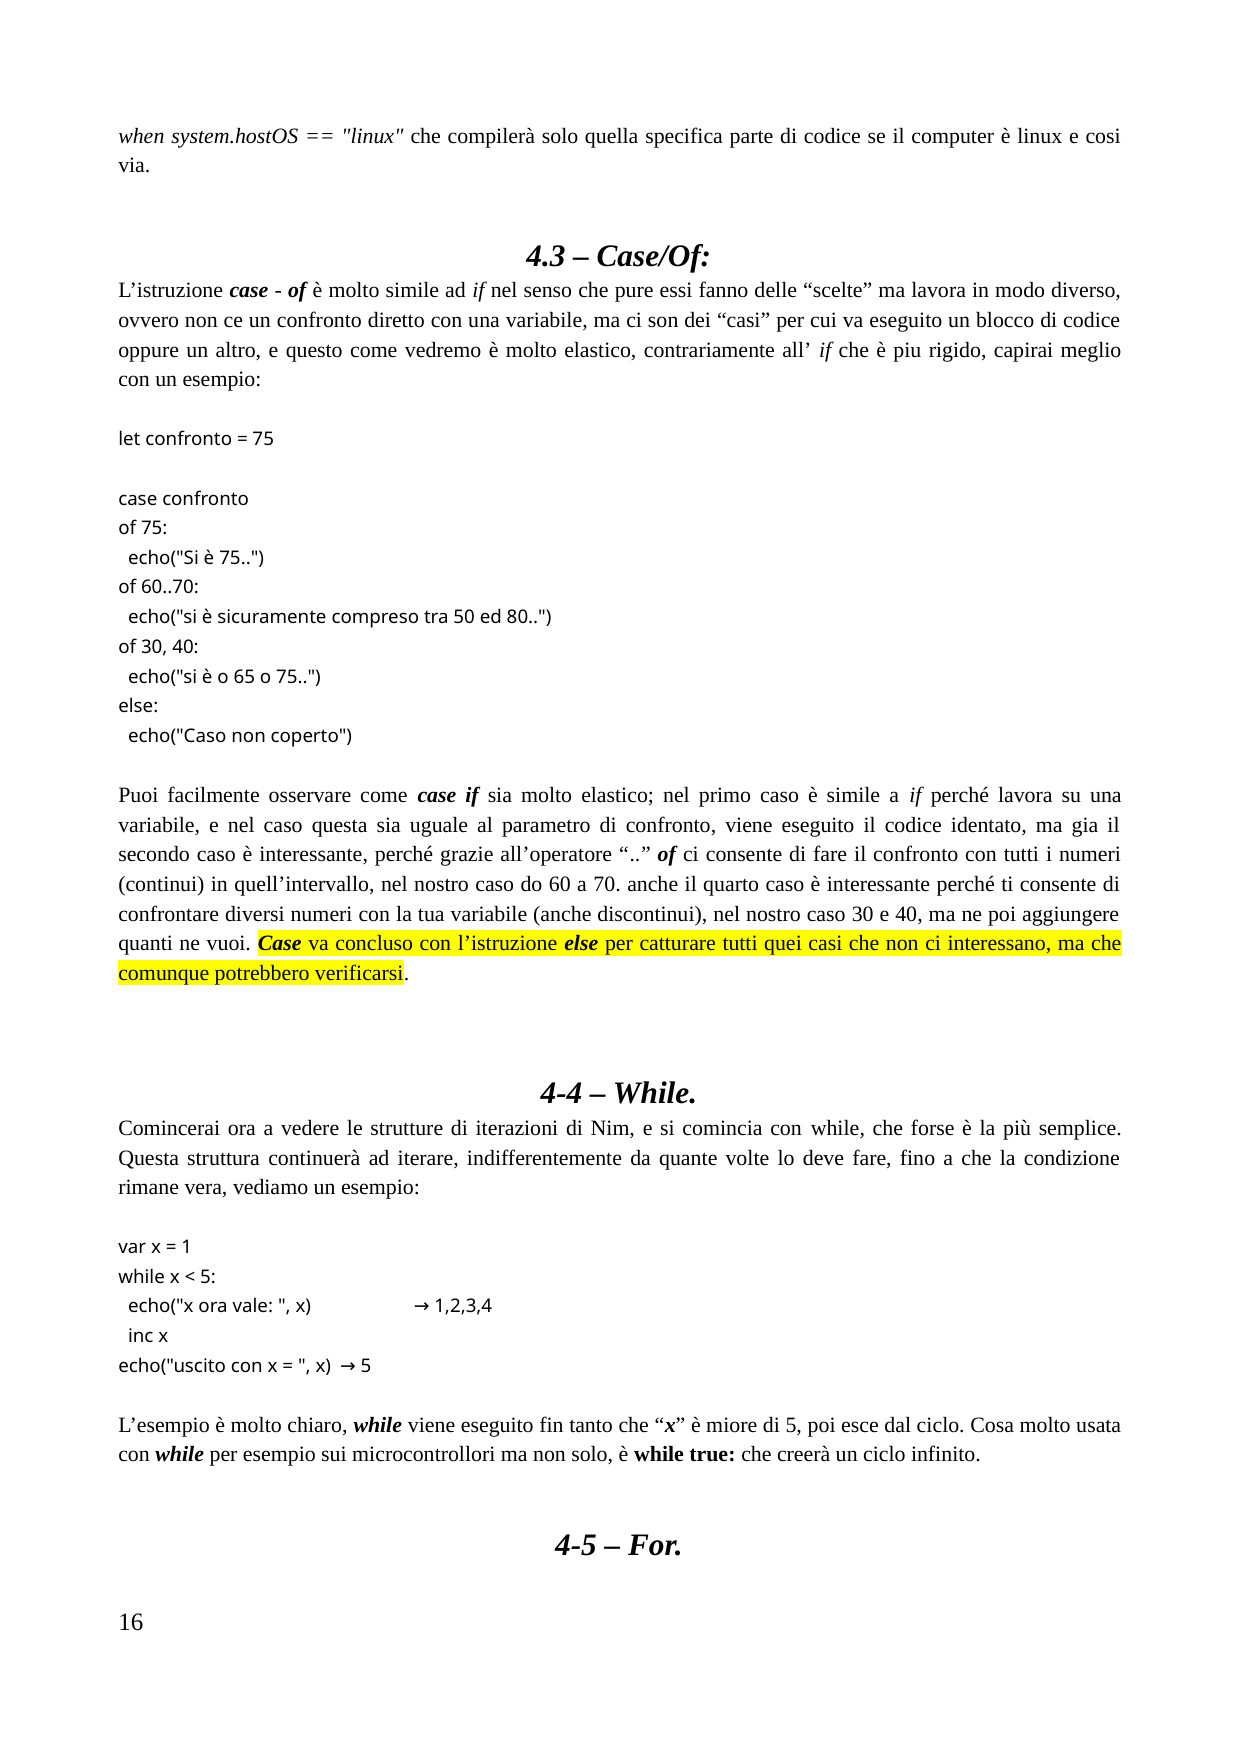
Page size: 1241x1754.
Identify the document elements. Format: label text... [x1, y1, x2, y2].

text echo("Caso non coperto") [118, 718, 1122, 748]
text 4-5 – For. [118, 1526, 1122, 1562]
text of 30, 40: [118, 629, 1122, 659]
text 4.3 – Case/Of: [118, 237, 1122, 273]
text 4-4 – While. [118, 1074, 1122, 1110]
text Comincerai ora a vedere le strutture di iterazioni di Nim, e si comincia con while, che forse è la più semplice. Questa struttura continuerà ad iterare, indifferentemente da quante volte lo deve fare, fino a che la condizione rimane vera, vediamo un esempio: [118, 1110, 1122, 1199]
text var x = 1 [118, 1229, 1122, 1259]
text else: [118, 688, 1122, 718]
text of 75: [118, 510, 1122, 540]
text L’esempio è molto chiaro, while viene eseguito fin tanto che “x” è miore di 5, poi esce dal ciclo. Cosa molto usata con while per esempio sui microcontrollori ma non solo, è while true: che creerà un ciclo infinito. [118, 1407, 1122, 1467]
text of 60..70: [118, 570, 1122, 599]
text while x < 5: [118, 1259, 1122, 1288]
text L’istruzione case - of è molto simile ad if nel senso che pure essi fanno delle “scelte” ma lavora in modo diverso, ovvero non ce un confronto diretto con una variabile, ma ci son dei “casi” per cui va eseguito un blocco di codice oppure un altro, e questo come vedremo è molto elastico, contrariamente all’ if che è piu rigido, capirai meglio con un esempio: [118, 273, 1122, 392]
text echo("si è o 65 o 75..") [118, 659, 1122, 688]
text let confronto = 75 [118, 421, 1122, 451]
text echo("x ora vale: ", x) → 1,2,3,4 [118, 1288, 1122, 1318]
text Puoi facilmente osservare come case if sia molto elastico; nel primo caso è simile a if perché lavora su una variabile, e nel caso questa sia uguale al parametro di confronto, viene eseguito il codice identato, ma gia il secondo caso è interessante, perché grazie all’operatore “..” of ci consente di fare il confronto con tutti i numeri (continui) in quell’intervallo, nel nostro caso do 60 a 70. anche il quarto caso è interessante perché ti consente di confrontare diversi numeri con la tua variabile (anche discontinui), nel nostro caso 30 e 40, ma ne poi aggiungere quanti ne vuoi. Case va concluso con l’istruzione else per catturare tutti quei casi che non ci interessano, ma che comunque potrebbero verificarsi. [118, 777, 1122, 985]
text echo("uscito con x = ", x) → 5 [118, 1348, 1122, 1377]
text echo("si è sicuramente compreso tra 50 ed 80..") [118, 599, 1122, 629]
text echo("Si è 75..") [118, 540, 1122, 570]
text inc x [118, 1318, 1122, 1348]
text case confronto [118, 481, 1122, 510]
text when system.hostOS == "linux" che compilerà solo quella specifica parte di codice se il computer è linux e cosi via. [118, 118, 1122, 177]
